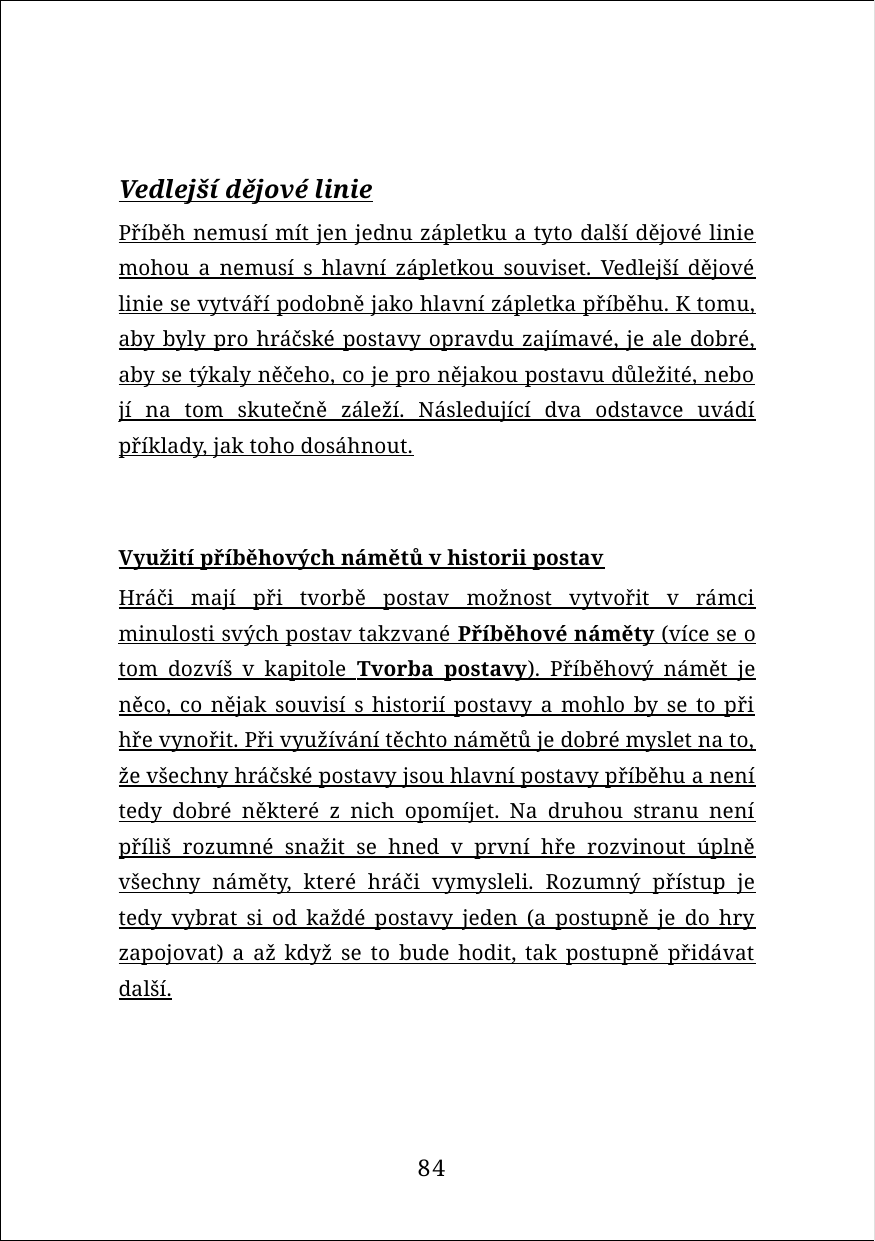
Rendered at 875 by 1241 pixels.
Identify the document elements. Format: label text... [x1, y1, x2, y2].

text aby se týkaly něčeho, co je pro nějakou postavu důležité, nebo jí na tom skutečně záleží. Následující dva odstavce uvádí [118, 349, 756, 419]
text aby byly pro hráčské postavy opravdu zajímavé, je ale dobré, [118, 314, 756, 348]
text Příběh nemusí mít jen jednu zápletku a tyto další dějové linie [118, 218, 756, 242]
text linie se vytváří podobně jako hlavní zápletka příběhu. K tomu, [118, 278, 756, 313]
text příklady, jak toho dosáhnout. [118, 421, 756, 459]
text tedy dobré některé z nich opomíjet. Na druhou stranu není [118, 786, 756, 821]
subtitle Využití příběhových námětů v historii postav [118, 543, 756, 572]
text tom dozvíš v kapitole Tvorba postavy). Příběhový námět je [118, 644, 756, 678]
subtitle Vedlejší dějové linie [118, 172, 756, 206]
text všechny náměty, které hráči vymysleli. Rozumný přístup je [118, 858, 756, 892]
text minulosti svých postav takzvané Příběhové náměty (více se o [118, 608, 756, 643]
text mohou a nemusí s hlavní zápletkou souviset. Vedlejší dějové [118, 243, 756, 277]
text zapojovat) a až když se to bude hodit, tak postupně přidávat [118, 928, 756, 963]
text tedy vybrat si od každé postavy jeden (a postupně je do hry [118, 893, 756, 927]
text další. [118, 964, 756, 1002]
text že všechny hráčské postavy jsou hlavní postavy příběhu a není [118, 750, 756, 785]
text příliš rozumné snažit se hned v první hře rozvinout úplně [118, 822, 756, 856]
text Hráči mají při tvorbě postav možnost vytvořit v rámci [118, 583, 756, 607]
text něco, co nějak souvisí s historií postavy a mohlo by se to při hře vynořit. Při využívání těchto námětů je dobré myslet na to, [118, 679, 756, 749]
